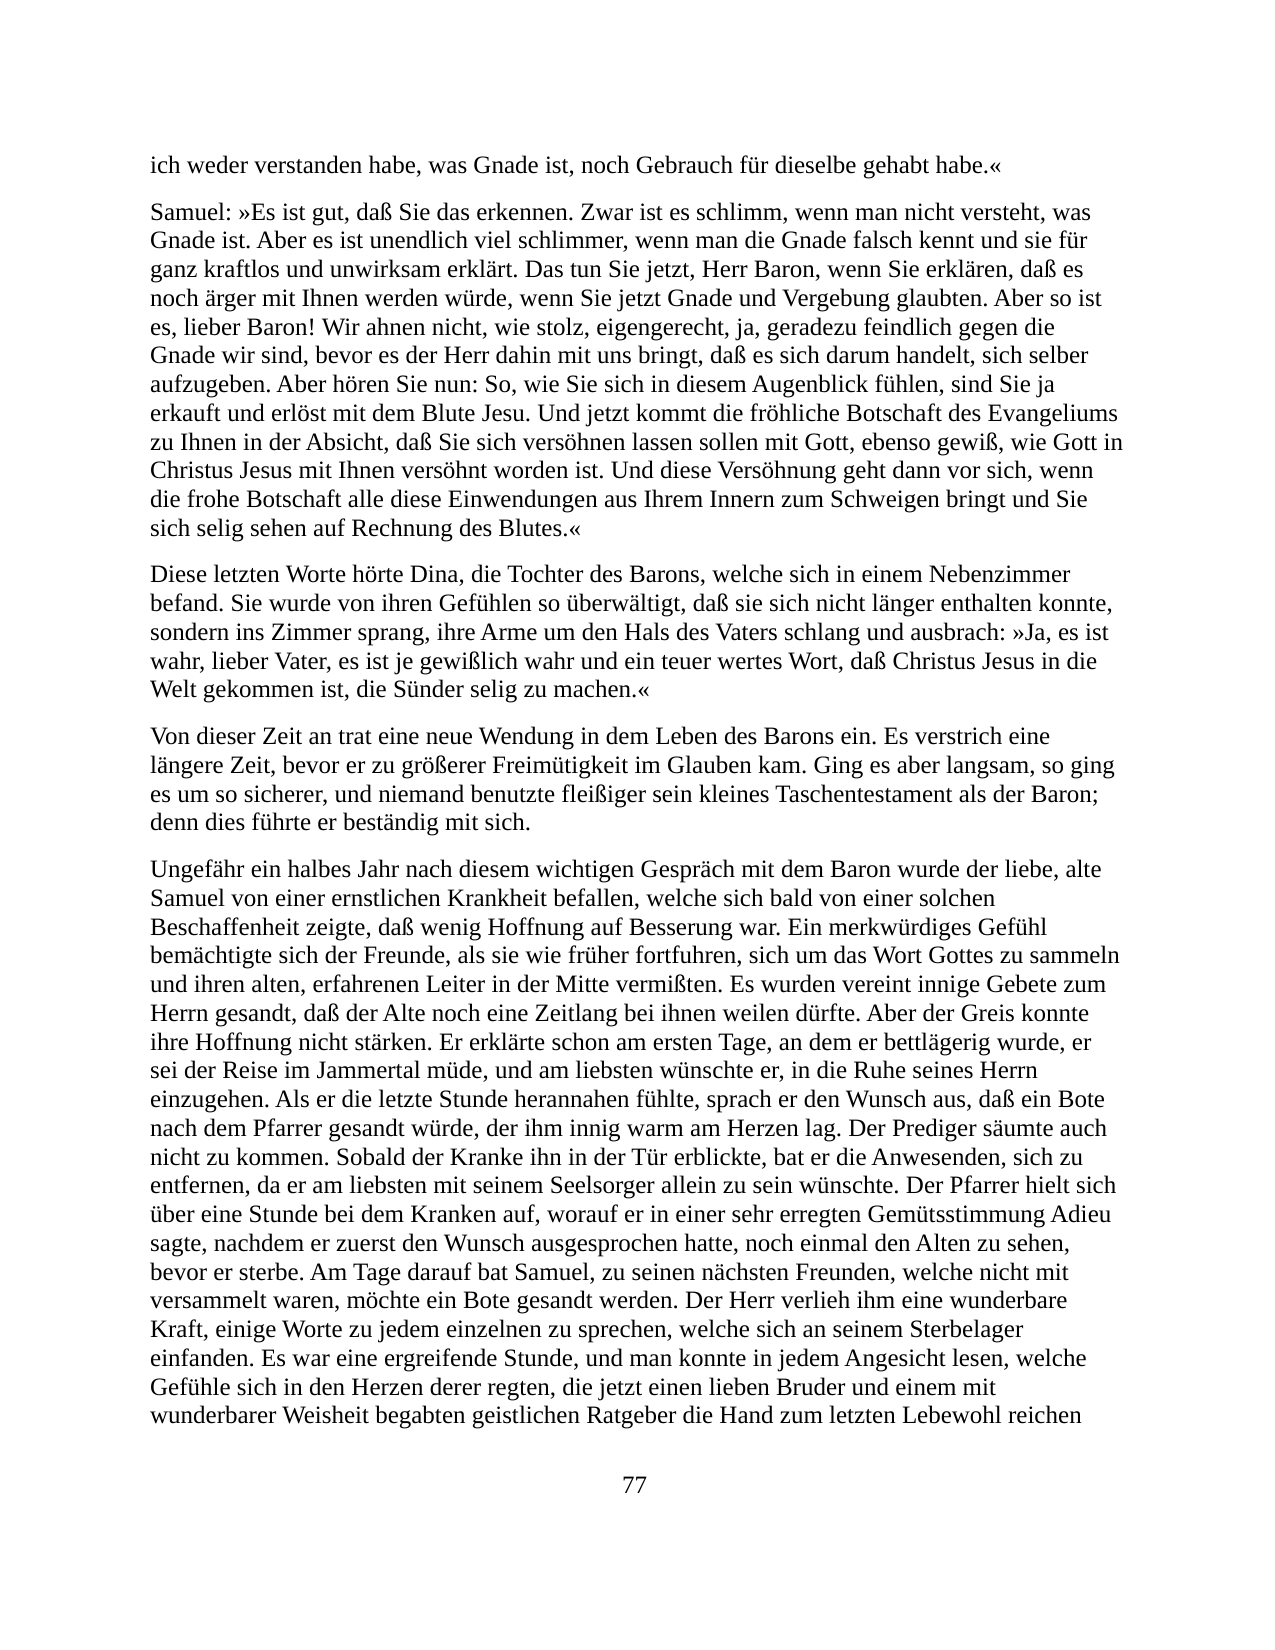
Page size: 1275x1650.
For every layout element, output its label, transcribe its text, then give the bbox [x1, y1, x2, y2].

text Diese letzten Worte hörte Dina, die Tochter des Barons, welche sich in einem Nebenzimmer befand. Sie wurde von ihren Gefühlen so überwältigt, daß sie sich nicht länger enthalten konnte, sondern ins Zimmer sprang, ihre Arme um den Hals des Vaters schlang und ausbrach: »Ja, es ist wahr, lieber Vater, es ist je gewißlich wahr und ein teuer wertes Wort, daß Christus Jesus in die Welt gekommen ist, die Sünder selig zu machen.« [150, 559, 1125, 703]
text Ungefähr ein halbes Jahr nach diesem wichtigen Gespräch mit dem Baron wurde der liebe, alte Samuel von einer ernstlichen Krankheit befallen, welche sich bald von einer solchen Beschaffenheit zeigte, daß wenig Hoffnung auf Besserung war. Ein merkwürdiges Gefühl bemächtigte sich der Freunde, als sie wie früher fortfuhren, sich um das Wort Gottes zu sammeln und ihren alten, erfahrenen Leiter in der Mitte vermißten. Es wurden vereint innige Gebete zum Herrn gesandt, daß der Alte noch eine Zeitlang bei ihnen weilen dürfte. Aber der Greis konnte ihre Hoffnung nicht stärken. Er erklärte schon am ersten Tage, an dem er bettlägerig wurde, er sei der Reise im Jammertal müde, und am liebsten wünschte er, in die Ruhe seines Herrn einzugehen. Als er die letzte Stunde herannahen fühlte, sprach er den Wunsch aus, daß ein Bote nach dem Pfarrer gesandt würde, der ihm innig warm am Herzen lag. Der Prediger säumte auch nicht zu kommen. Sobald der Kranke ihn in der Tür erblickte, bat er die Anwesenden, sich zu entfernen, da er am liebsten mit seinem Seelsorger allein zu sein wünschte. Der Pfarrer hielt sich über eine Stunde bei dem Kranken auf, worauf er in einer sehr erregten Gemütsstimmung Adieu sagte, nachdem er zuerst den Wunsch ausgesprochen hatte, noch einmal den Alten zu sehen, bevor er sterbe. Am Tage darauf bat Samuel, zu seinen nächsten Freunden, welche nicht mit versammelt waren, möchte ein Bote gesandt werden. Der Herr verlieh ihm eine wunderbare Kraft, einige Worte zu jedem einzelnen zu sprechen, welche sich an seinem Sterbelager einfanden. Es war eine ergreifende Stunde, und man konnte in jedem Angesicht lesen, welche Gefühle sich in den Herzen derer regten, die jetzt einen lieben Bruder und einem mit wunderbarer Weisheit begabten geistlichen Ratgeber die Hand zum letzten Lebewohl reichen [150, 854, 1125, 1429]
text Von dieser Zeit an trat eine neue Wendung in dem Leben des Barons ein. Es verstrich eine längere Zeit, bevor er zu größerer Freimütigkeit im Glauben kam. Ging es aber langsam, so ging es um so sicherer, und niemand benutzte fleißiger sein kleines Taschentestament als der Baron; denn dies führte er beständig mit sich. [150, 721, 1125, 836]
text ich weder verstanden habe, was Gnade ist, noch Gebrauch für dieselbe gehabt habe.« [150, 150, 1125, 179]
text Samuel: »Es ist gut, daß Sie das erkennen. Zwar ist es schlimm, wenn man nicht versteht, was Gnade ist. Aber es ist unendlich viel schlimmer, wenn man die Gnade falsch kennt und sie für ganz kraftlos und unwirksam erklärt. Das tun Sie jetzt, Herr Baron, wenn Sie erklären, daß es noch ärger mit Ihnen werden würde, wenn Sie jetzt Gnade und Vergebung glaubten. Aber so ist es, lieber Baron! Wir ahnen nicht, wie stolz, eigengerecht, ja, geradezu feindlich gegen die Gnade wir sind, bevor es der Herr dahin mit uns bringt, daß es sich darum handelt, sich selber aufzugeben. Aber hören Sie nun: So, wie Sie sich in diesem Augenblick fühlen, sind Sie ja erkauft und erlöst mit dem Blute Jesu. Und jetzt kommt die fröhliche Botschaft des Evangeliums zu Ihnen in der Absicht, daß Sie sich versöhnen lassen sollen mit Gott, ebenso gewiß, wie Gott in Christus Jesus mit Ihnen versöhnt worden ist. Und diese Versöhnung geht dann vor sich, wenn die frohe Botschaft alle diese Einwendungen aus Ihrem Innern zum Schweigen bringt und Sie sich selig sehen auf Rechnung des Blutes.« [150, 197, 1125, 542]
